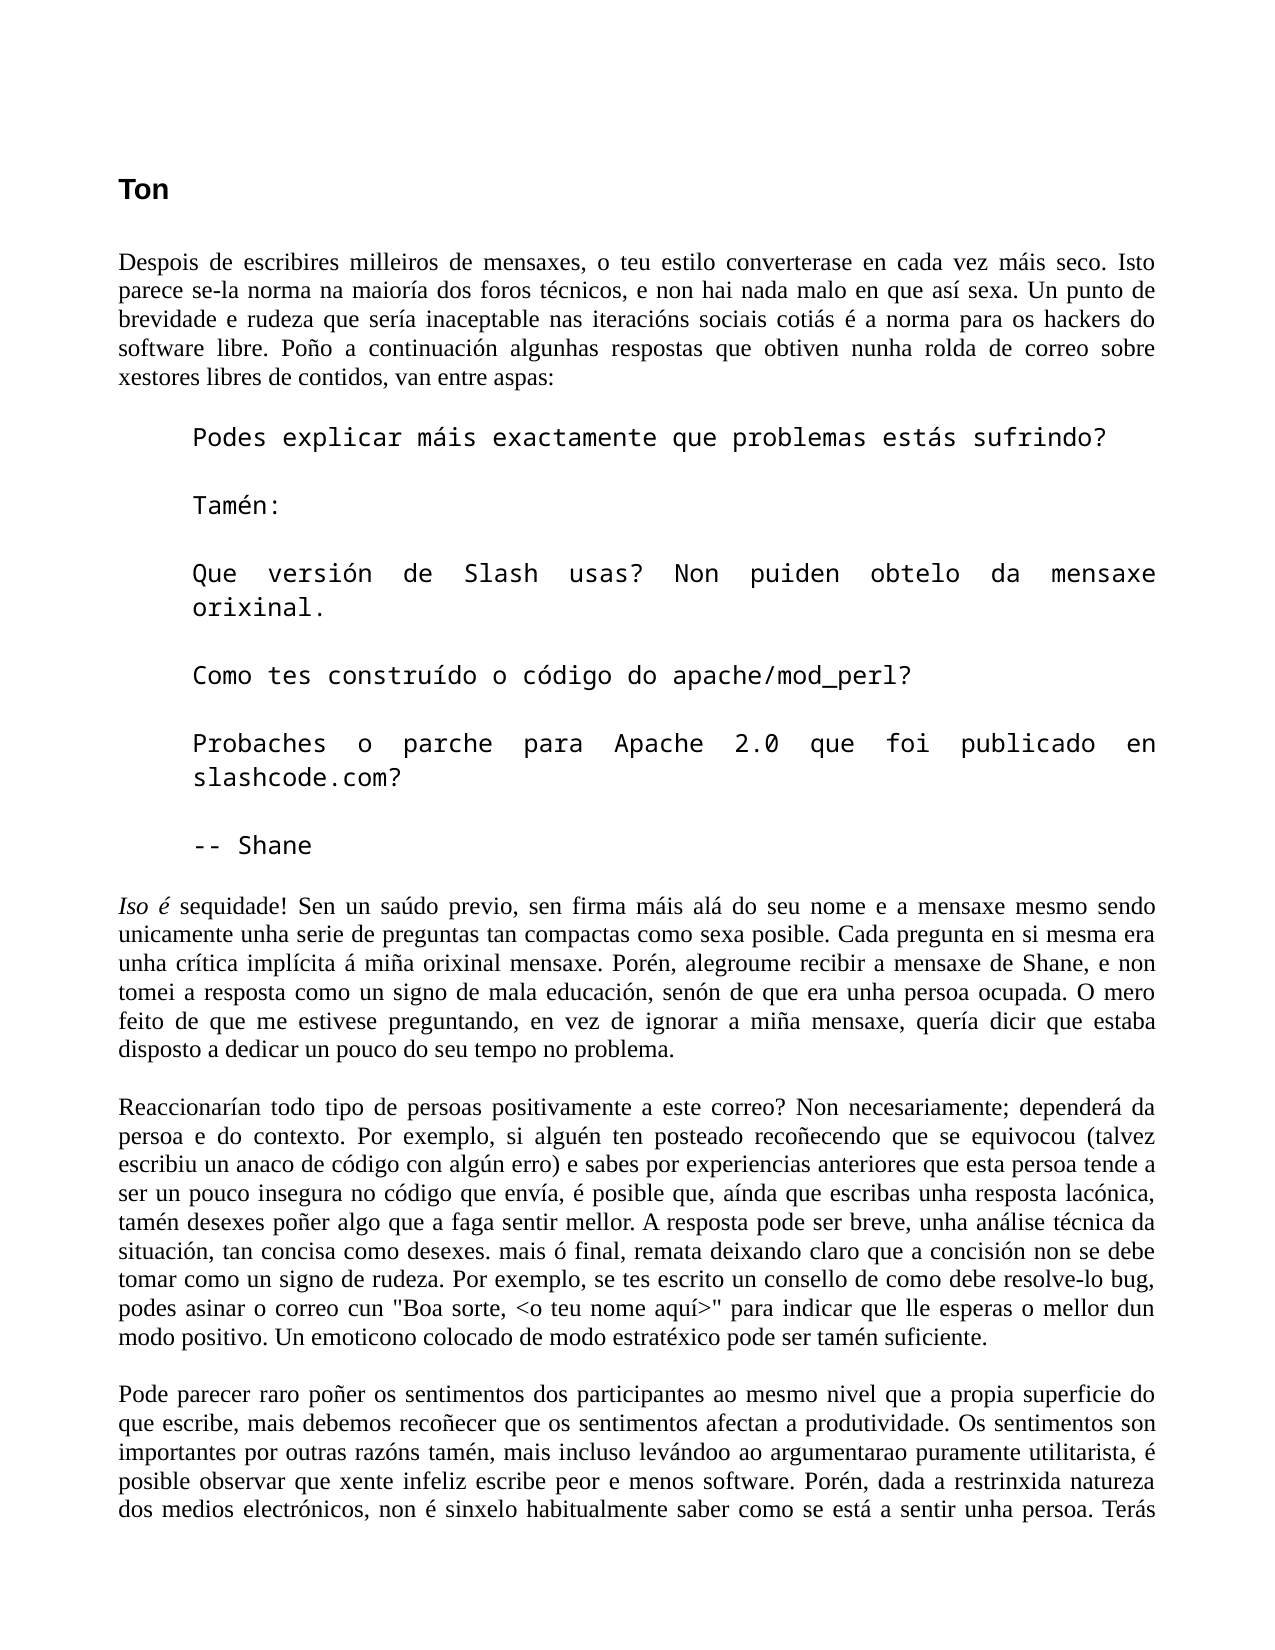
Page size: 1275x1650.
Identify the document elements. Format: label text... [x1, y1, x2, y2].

text Tamén: [192, 487, 1157, 521]
text Que versión de Slash usas? Non puiden obtelo da mensaxe orixinal. [192, 555, 1157, 623]
text Como tes construído o código do apache/mod_perl? [192, 658, 1157, 692]
text Pode parecer raro poñer os sentimentos dos participantes ao mesmo nivel que a propia superficie do que escribe, mais debemos recoñecer que os sentimentos afectan a produtividade. Os sentimentos son importantes por outras razóns tamén, mais incluso levándoo ao argumentarao puramente utilitarista, é posible observar que xente infeliz escribe peor e menos software. Porén, dada a restrinxida natureza dos medios electrónicos, non é sinxelo habitualmente saber como se está a sentir unha persoa. Terás [118, 1379, 1157, 1523]
text Probaches o parche para Apache 2.0 que foi publicado en slashcode.com? [192, 726, 1157, 794]
text Iso é sequidade! Sen un saúdo previo, sen firma máis alá do seu nome e a mensaxe mesmo sendo unicamente unha serie de preguntas tan compactas como sexa posible. Cada pregunta en si mesma era unha crítica implícita á miña orixinal mensaxe. Porén, alegroume recibir a mensaxe de Shane, e non tomei a resposta como un signo de mala educación, senón de que era unha persoa ocupada. O mero feito de que me estivese preguntando, en vez de ignorar a miña mensaxe, quería dicir que estaba disposto a dedicar un pouco do seu tempo no problema. [118, 891, 1157, 1063]
text Despois de escribires milleiros de mensaxes, o teu estilo converterase en cada vez máis seco. Isto parece se-la norma na maioría dos foros técnicos, e non hai nada malo en que así sexa. Un punto de brevidade e rudeza que sería inaceptable nas iteracións sociais cotiás é a norma para os hackers do software libre. Poño a continuación algunhas respostas que obtiven nunha rolda de correo sobre xestores libres de contidos, van entre aspas: [118, 247, 1157, 390]
subtitle Ton [118, 172, 1157, 205]
text Podes explicar máis exactamente que problemas estás sufrindo? [192, 419, 1157, 453]
text Reaccionarían todo tipo de persoas positivamente a este correo? Non necesariamente; dependerá da persoa e do contexto. Por exemplo, si alguén ten posteado recoñecendo que se equivocou (talvez escribiu un anaco de código con algún erro) e sabes por experiencias anteriores que esta persoa tende a ser un pouco insegura no código que envía, é posible que, aínda que escribas unha resposta lacónica, tamén desexes poñer algo que a faga sentir mellor. A resposta pode ser breve, unha análise técnica da situación, tan concisa como desexes. mais ó final, remata deixando claro que a concisión non se debe tomar como un signo de rudeza. Por exemplo, se tes escrito un consello de como debe resolve-lo bug, podes asinar o correo cun "Boa sorte, <o teu nome aquí>" para indicar que lle esperas o mellor dun modo positivo. Un emoticono colocado de modo estratéxico pode ser tamén suficiente. [118, 1092, 1157, 1351]
text -- Shane [192, 828, 1157, 862]
